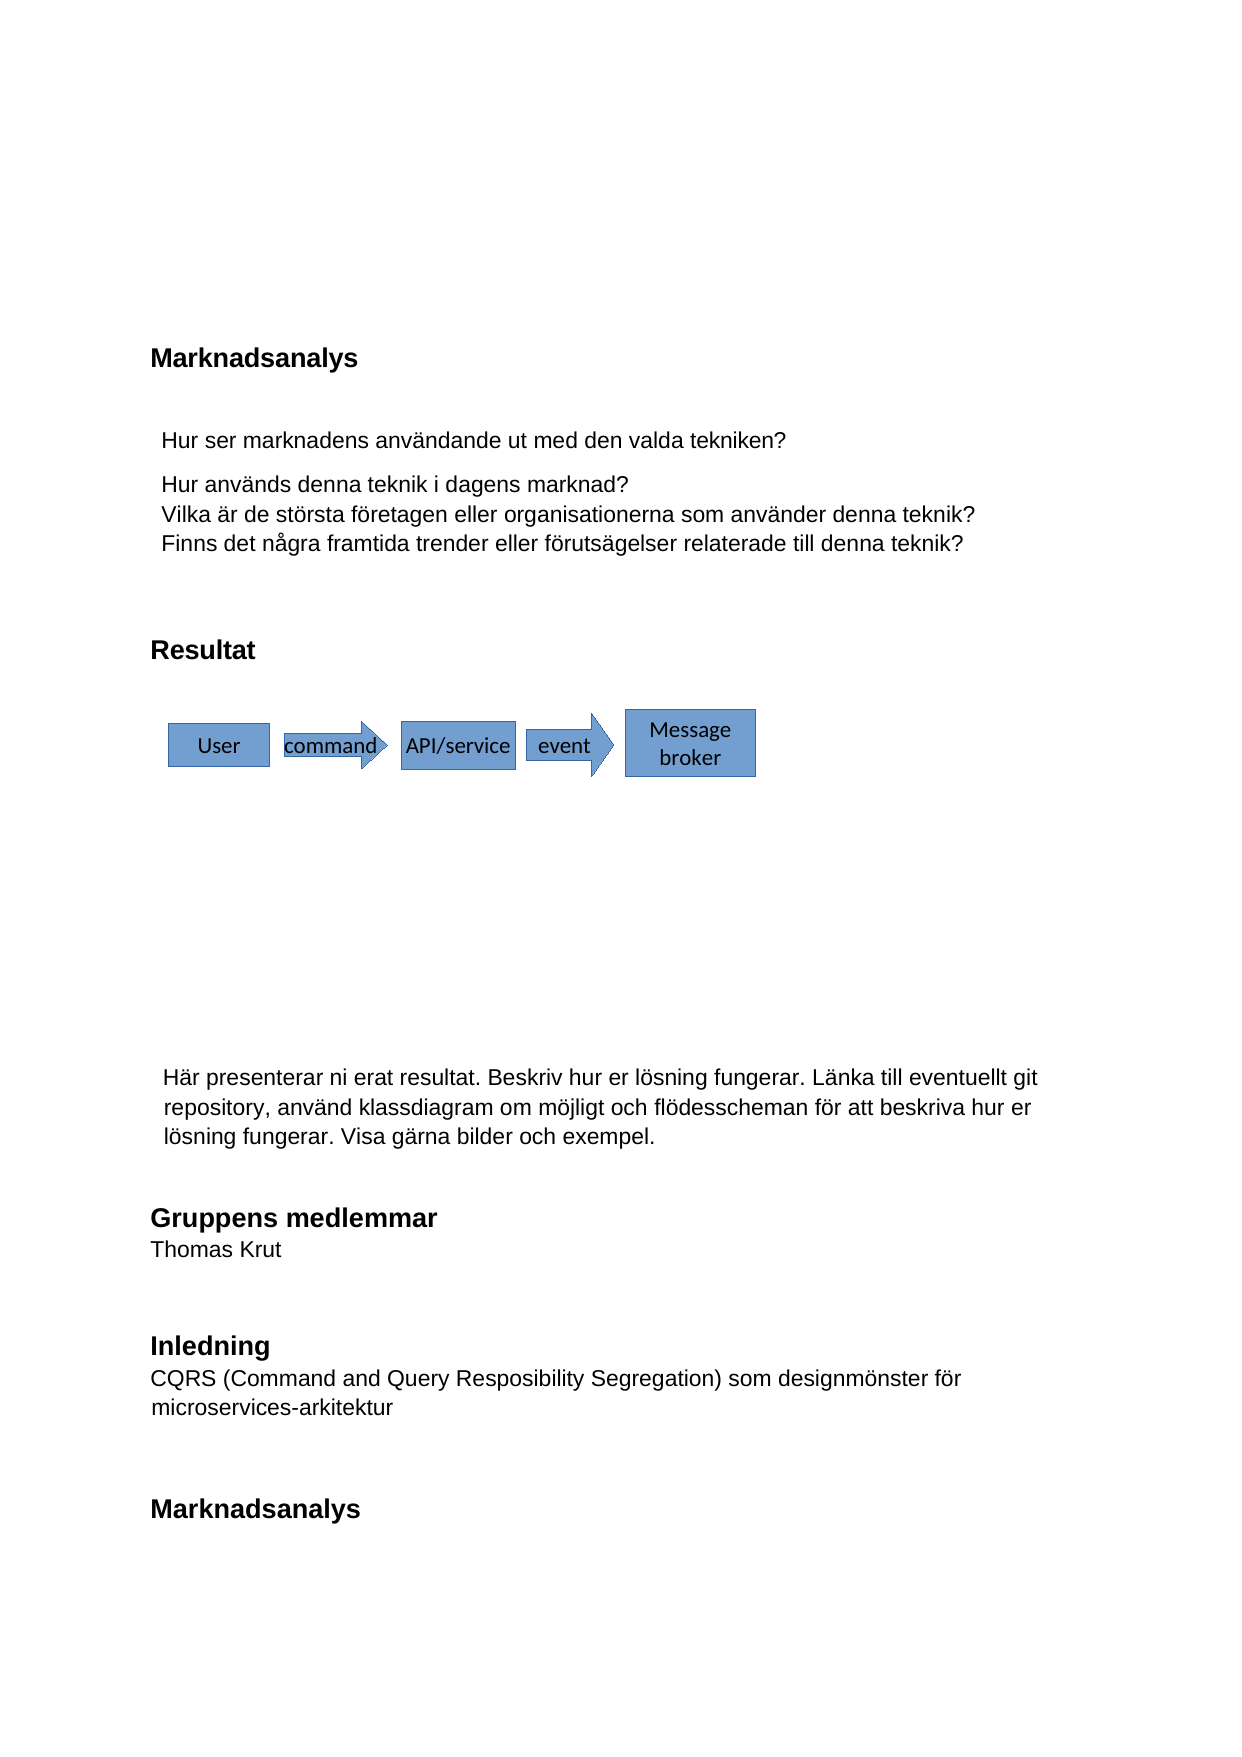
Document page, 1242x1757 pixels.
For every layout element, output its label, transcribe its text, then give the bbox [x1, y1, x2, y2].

text Hur används denna teknik i dagens marknad? [161, 471, 1104, 498]
subtitle Inledning [150, 1330, 1104, 1362]
text Finns det några framtida trender eller förutsägelser relaterade till denna teknik? [161, 530, 1104, 556]
subtitle Gruppens medlemmar [150, 1202, 1104, 1233]
text Vilka är de största företagen eller organisationerna som använder denna teknik? [161, 501, 1104, 527]
text Thomas Krut [150, 1236, 1104, 1262]
subtitle Marknadsanalys [150, 1493, 1104, 1524]
text Här presenterar ni erat resultat. Beskriv hur er lösning fungerar. Länka till eventuellt git repository, använd klassdiagram om möjligt och flödesscheman för att beskriva hur er lösning fungerar. Visa gärna bilder och exempel. [163, 1064, 1104, 1149]
subtitle Resultat [150, 634, 1104, 665]
subtitle Marknadsanalys [150, 342, 1104, 373]
text CQRS (Command and Query Resposibility Segregation) som designmönster för microservices-arkitektur [150, 1364, 1104, 1421]
text Hur ser marknadens användande ut med den valda tekniken? [161, 427, 1104, 453]
